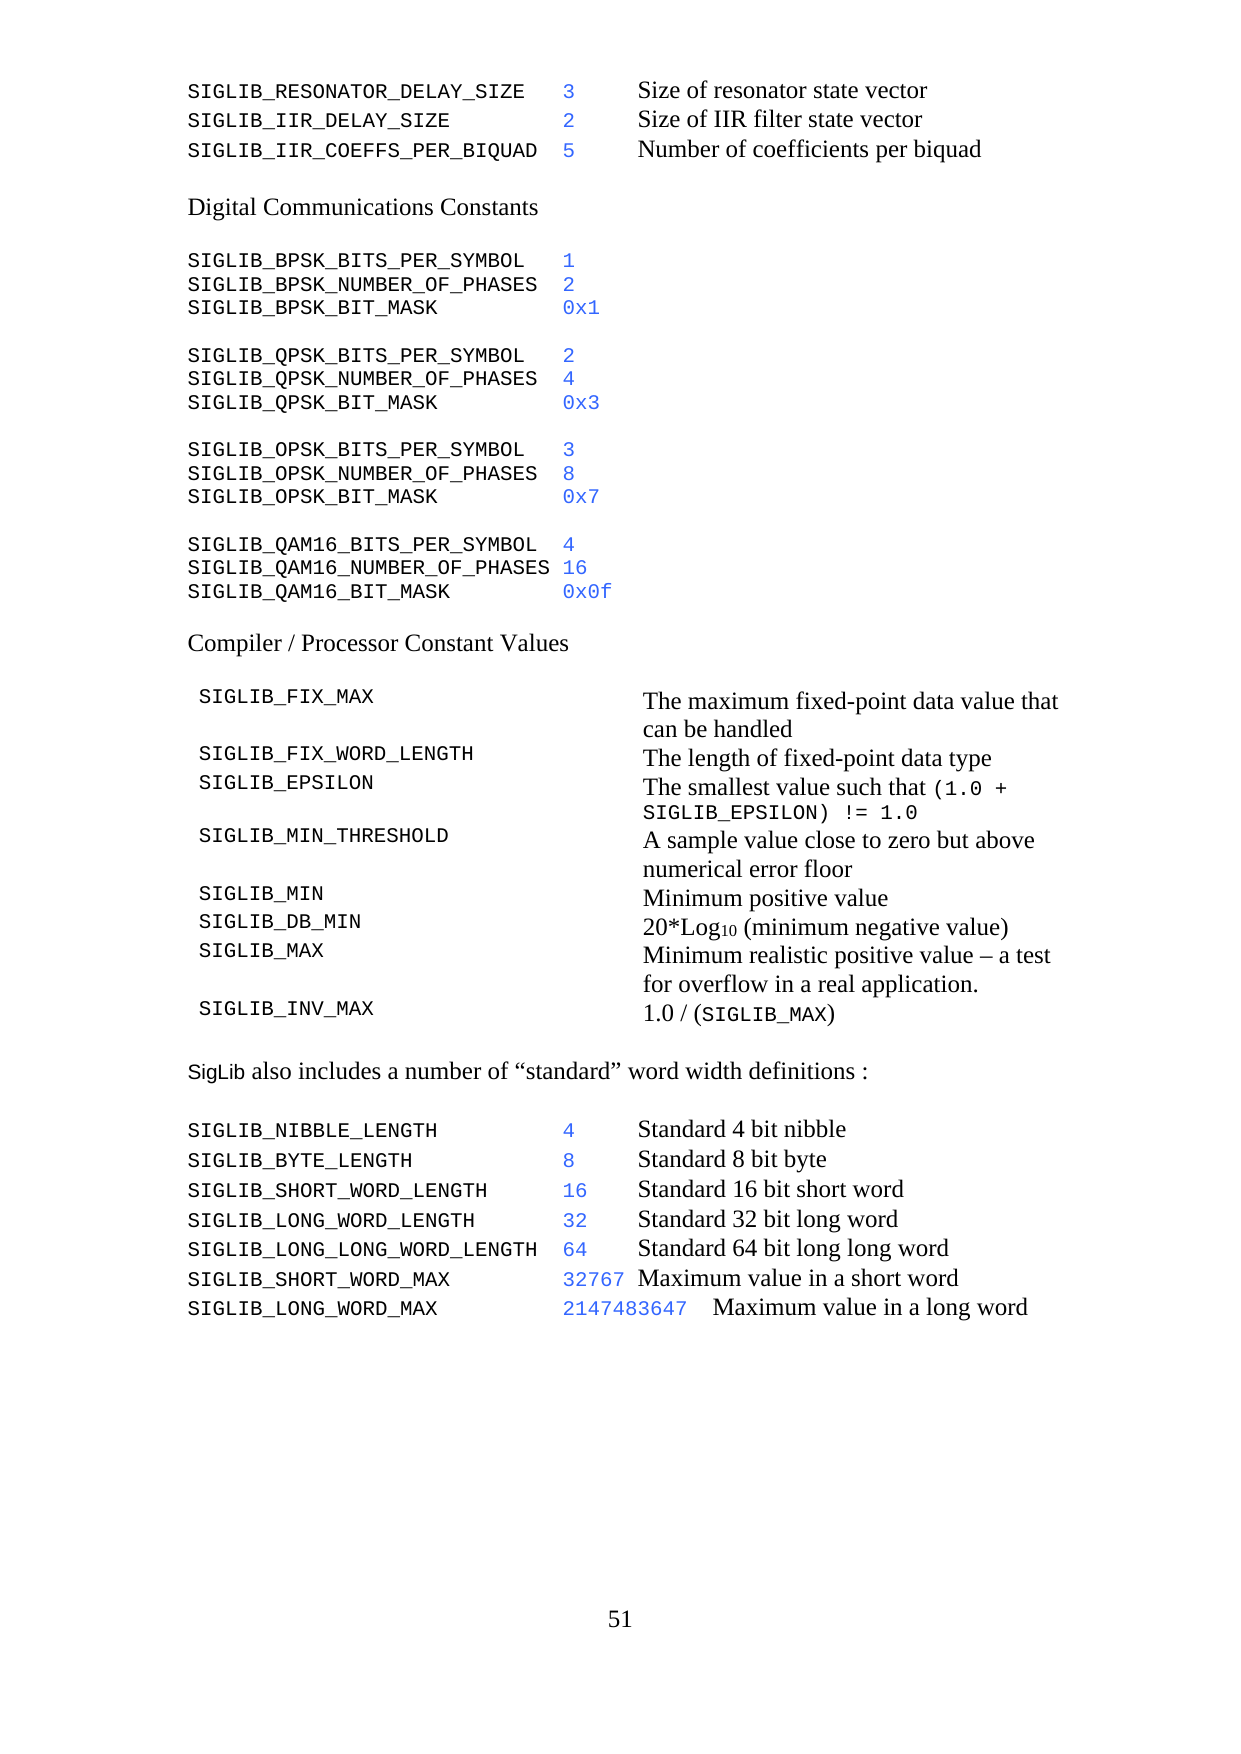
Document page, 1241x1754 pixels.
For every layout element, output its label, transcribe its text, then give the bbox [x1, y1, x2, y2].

table_cell SIGLIB_DB_MIN [187, 912, 631, 940]
table_cell Minimum positive value [631, 883, 1076, 912]
text SIGLIB_RESONATOR_DELAY_SIZE 3 Size of resonator state vector [187, 75, 1053, 104]
table_cell 1.0 / (SIGLIB_MAX) [631, 998, 1076, 1027]
table_cell SIGLIB_EPSILON [187, 772, 631, 825]
table_cell The length of fixed-point data type [631, 743, 1076, 772]
text Compiler / Processor Constant Values [187, 628, 1053, 657]
table_cell 20*Log10 (minimum negative value) [631, 912, 1076, 940]
text SIGLIB_LONG_LONG_WORD_LENGTH 64 Standard 64 bit long long word [187, 1233, 1053, 1263]
table_cell SIGLIB_MAX [187, 940, 631, 998]
table_cell A sample value close to zero but above numerical error floor [631, 825, 1076, 883]
text SIGLIB_BPSK_BITS_PER_SYMBOL 1 SIGLIB_BPSK_NUMBER_OF_PHASES 2 SIGLIB_BPSK_BIT_MASK 0x1 SIGLIB_QPSK_BITS_PER_SYMBOL 2 SIGLIB_QPSK_NUMBER_OF_PHASES 4 SIGLIB_QPSK_BIT_MASK 0x3 SIGLIB_OPSK_BITS_PER_SYMBOL 3 SIGLIB_OPSK_NUMBER_OF_PHASES 8 SIGLIB_OPSK_BIT_MASK 0x7 SIGLIB_QAM16_BITS_PER_SYMBOL 4 SIGLIB_QAM16_NUMBER_OF_PHASES 16 SIGLIB_QAM16_BIT_MASK 0x0f [187, 250, 1053, 605]
table_cell The smallest value such that (1.0 + SIGLIB_EPSILON) != 1.0 [631, 772, 1076, 825]
text SIGLIB_LONG_WORD_MAX 2147483647 Maximum value in a long word [187, 1292, 1053, 1322]
text Digital Communications Constants [187, 192, 1053, 221]
text SIGLIB_SHORT_WORD_LENGTH 16 Standard 16 bit short word [187, 1174, 1053, 1204]
text SigLib also includes a number of “standard” word width definitions : [187, 1056, 1053, 1085]
text SIGLIB_LONG_WORD_LENGTH 32 Standard 32 bit long word [187, 1204, 1053, 1233]
text SIGLIB_NIBBLE_LENGTH 4 Standard 4 bit nibble [187, 1114, 1053, 1144]
text SIGLIB_IIR_COEFFS_PER_BIQUAD 5 Number of coefficients per biquad [187, 134, 1053, 164]
text SIGLIB_BYTE_LENGTH 8 Standard 8 bit byte [187, 1144, 1053, 1174]
table_header SIGLIB_FIX_MAX [187, 686, 631, 743]
table_header The maximum fixed-point data value that can be handled [631, 686, 1076, 743]
text SIGLIB_SHORT_WORD_MAX 32767 Maximum value in a short word [187, 1263, 1053, 1292]
table_cell SIGLIB_FIX_WORD_LENGTH [187, 743, 631, 772]
table_cell SIGLIB_MIN_THRESHOLD [187, 825, 631, 883]
text SIGLIB_IIR_DELAY_SIZE 2 Size of IIR filter state vector [187, 104, 1053, 134]
table_cell SIGLIB_MIN [187, 883, 631, 912]
table_cell SIGLIB_INV_MAX [187, 998, 631, 1027]
table_cell Minimum realistic positive value – a test for overflow in a real application. [631, 940, 1076, 998]
